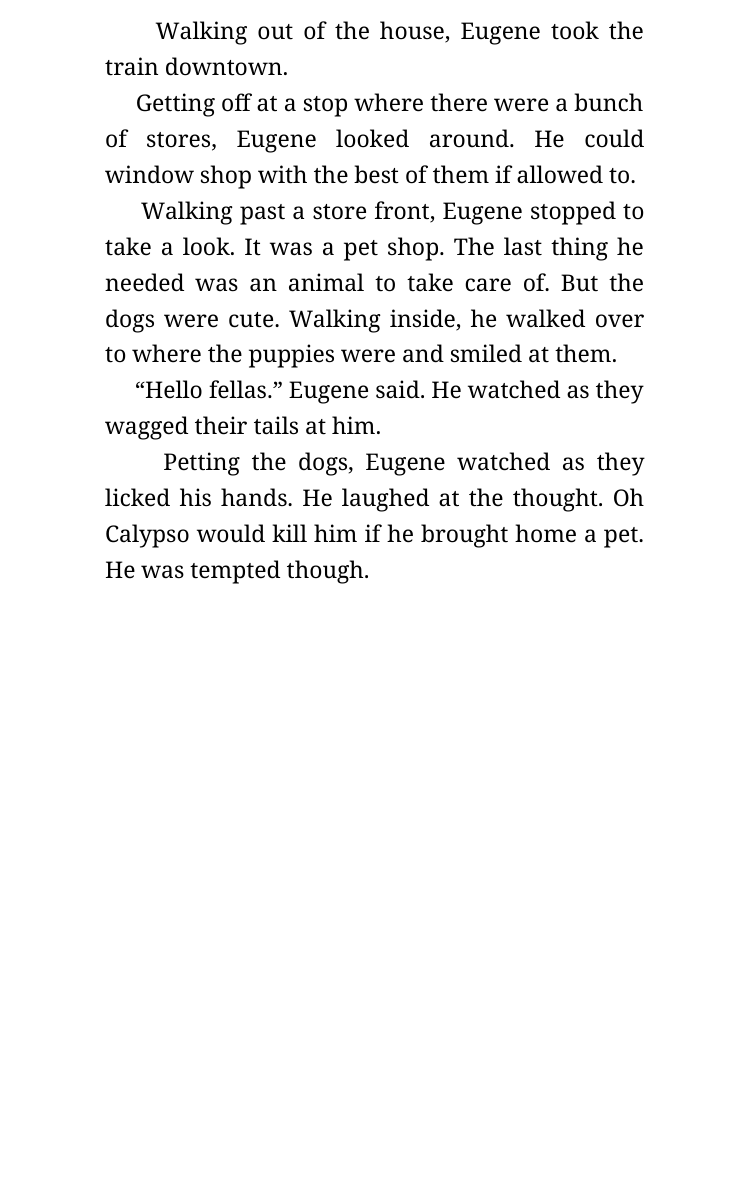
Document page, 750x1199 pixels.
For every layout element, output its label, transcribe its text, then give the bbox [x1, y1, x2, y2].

text Walking out of the house, Eugene took the train downtown. [105, 15, 645, 82]
text “Hello fellas.” Eugene said. He watched as they wagged their tails at him. [105, 374, 645, 442]
text Getting off at a stop where there were a bunch of stores, Eugene looked around. He could window shop with the best of them if allowed to. [105, 87, 645, 190]
text Petting the dogs, Eugene watched as they licked his hands. He laughed at the thought. Oh Calypso would kill him if he brought home a pet. He was tempted though. [105, 446, 645, 585]
text Walking past a store front, Eugene stopped to take a look. It was a pet shop. The last thing he needed was an animal to take care of. But the dogs were cute. Walking inside, he walked over to where the puppies were and smiled at them. [105, 195, 645, 370]
